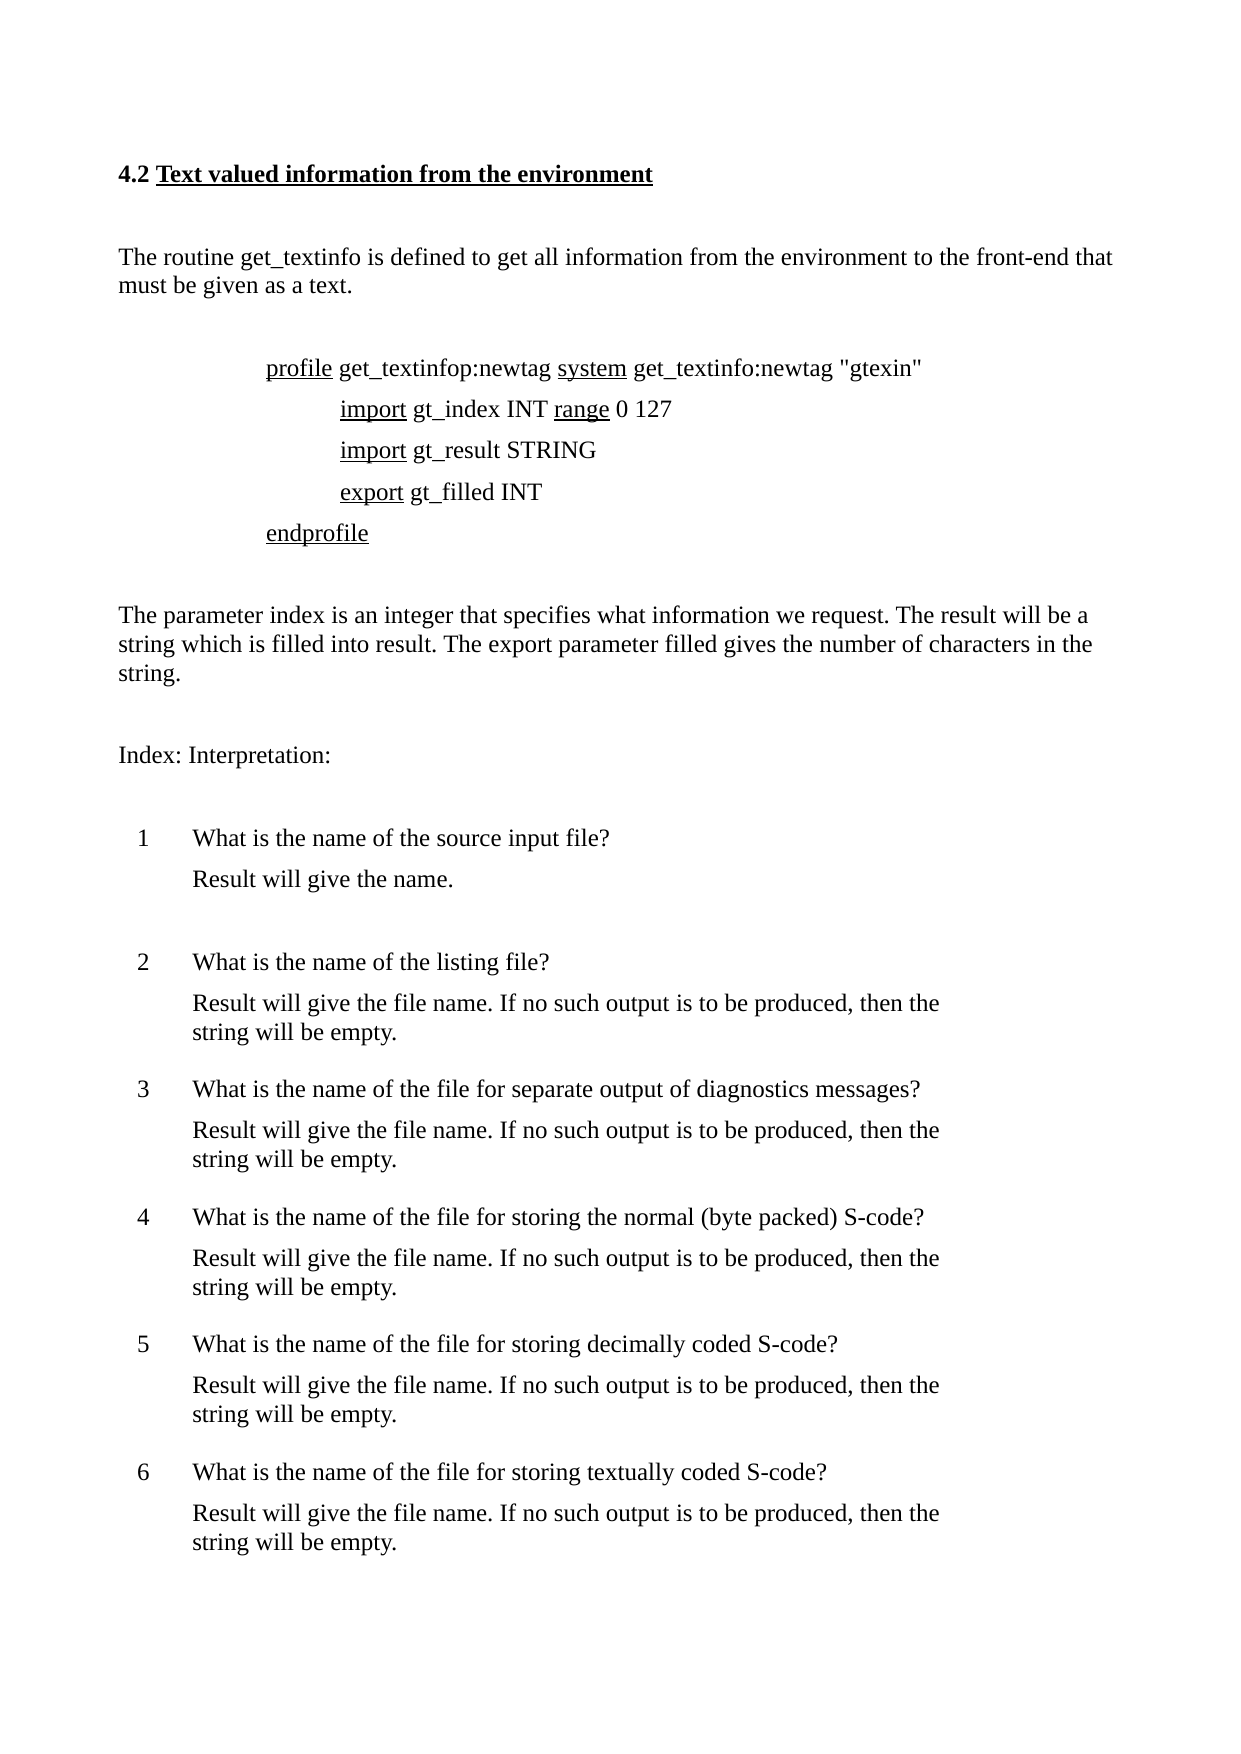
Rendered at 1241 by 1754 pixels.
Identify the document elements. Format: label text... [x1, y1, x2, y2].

text import gt_index INT range 0 127 [118, 394, 1122, 423]
text 3 What is the name of the file for separate output of diagnostics messages? [118, 1074, 1122, 1103]
text endprofile [118, 518, 1122, 547]
text The routine get_textinfo is defined to get all information from the environment to the front-end that must be given as a text. [118, 242, 1122, 299]
text 5 What is the name of the file for storing decimally coded S-code? [118, 1329, 1122, 1358]
text string will be empty. [118, 1527, 1122, 1556]
text Result will give the file name. If no such output is to be produced, then the [118, 988, 1122, 1017]
text Result will give the file name. If no such output is to be produced, then the [118, 1243, 1122, 1272]
text 4 What is the name of the file for storing the normal (byte packed) S-code? [118, 1202, 1122, 1231]
text import gt_result STRING [118, 436, 1122, 464]
text string will be empty. [118, 1144, 1122, 1173]
text The parameter index is an integer that specifies what information we request. The result will be a string which is filled into result. The export parameter filled gives the number of characters in the string. [118, 601, 1122, 687]
text export gt_filled INT [118, 477, 1122, 506]
text string will be empty. [118, 1399, 1122, 1428]
text string will be empty. [118, 1272, 1122, 1301]
text string will be empty. [118, 1017, 1122, 1046]
text 1 What is the name of the source input file? [118, 823, 1122, 852]
text 4.2 Text valued information from the environment [118, 159, 1122, 188]
text Result will give the file name. If no such output is to be produced, then the [118, 1498, 1122, 1527]
text Result will give the name. [118, 864, 1122, 893]
text 6 What is the name of the file for storing textually coded S-code? [118, 1457, 1122, 1486]
text Result will give the file name. If no such output is to be produced, then the [118, 1371, 1122, 1399]
text Index: Interpretation: [118, 741, 1122, 769]
text 2 What is the name of the listing file? [118, 947, 1122, 976]
text Result will give the file name. If no such output is to be produced, then the [118, 1116, 1122, 1144]
text profile get_textinfop:newtag system get_textinfo:newtag "gtexin" [118, 353, 1122, 382]
